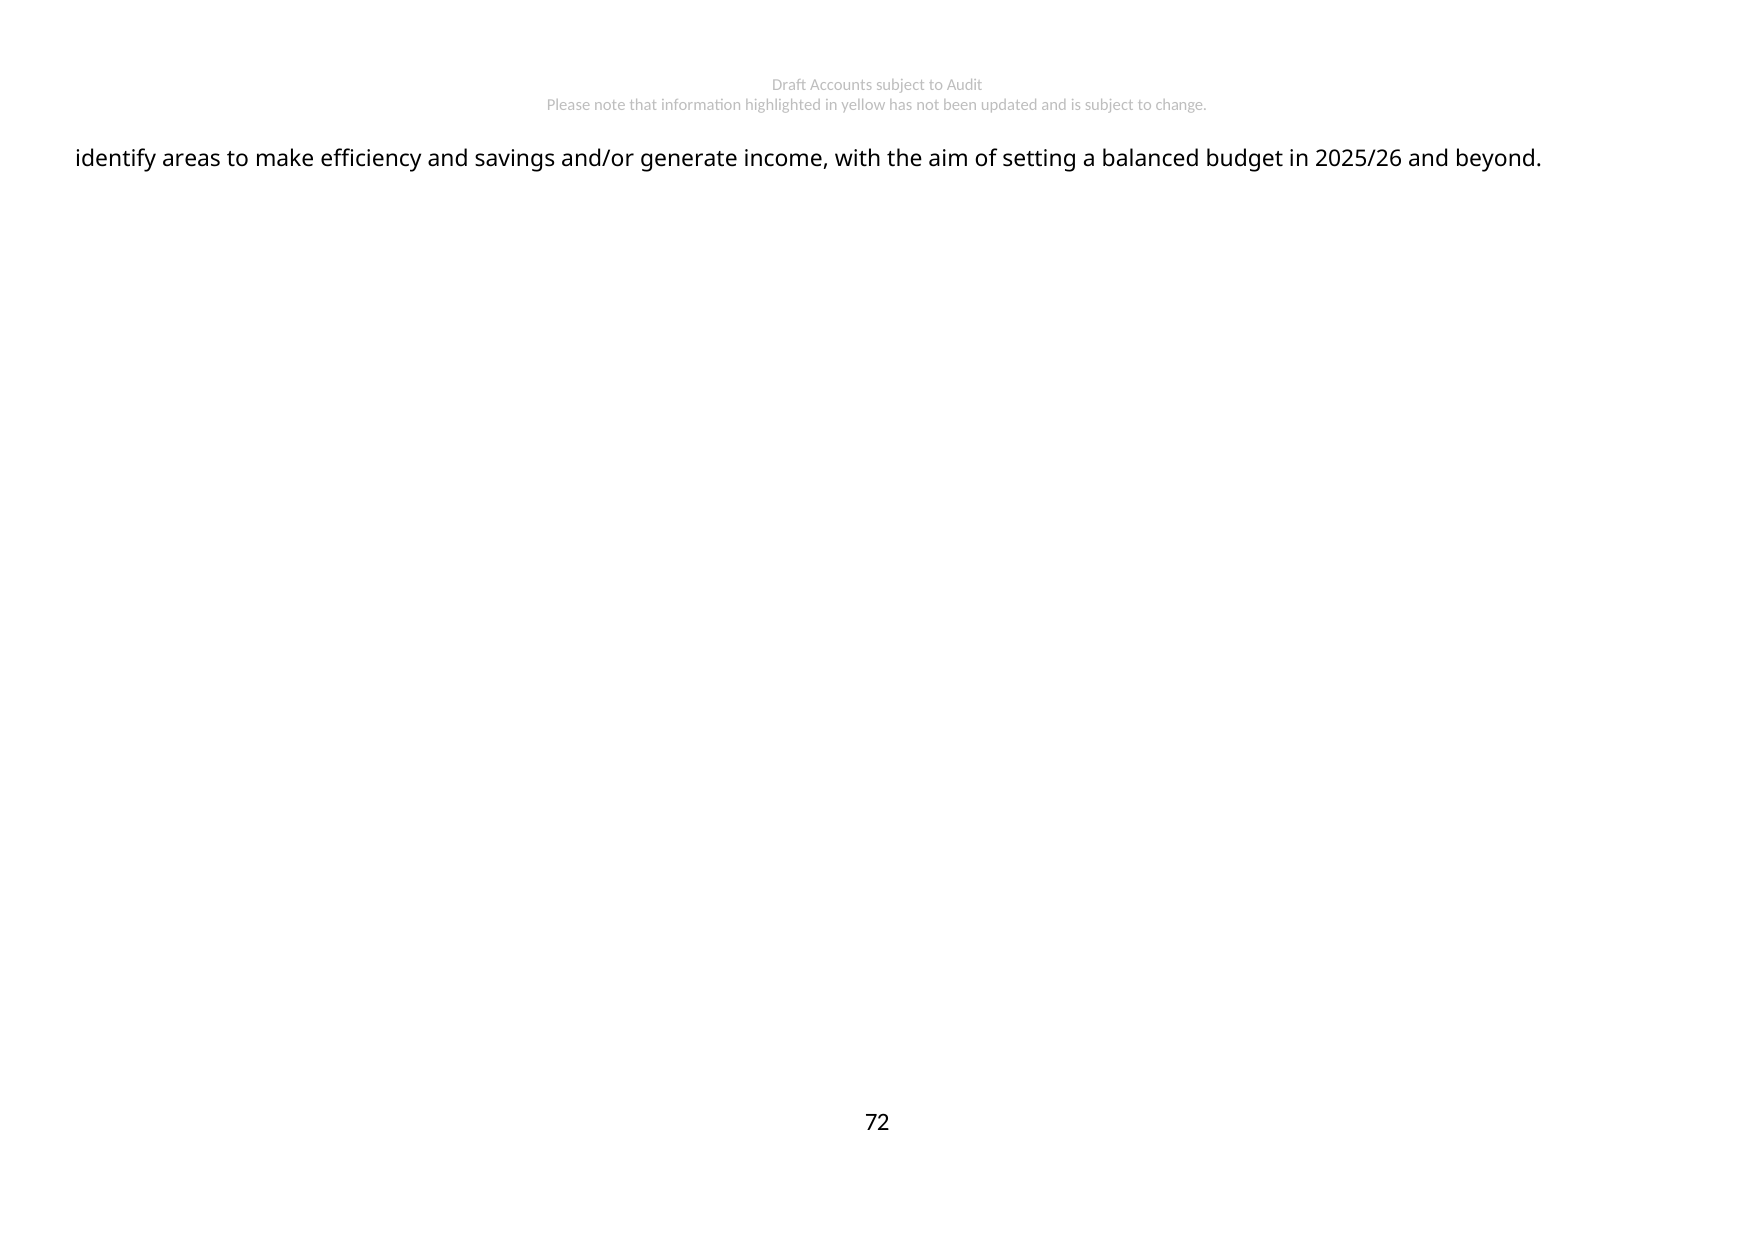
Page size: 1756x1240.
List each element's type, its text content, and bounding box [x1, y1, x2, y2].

text identify areas to make efficiency and savings and/or generate income, with the aim of setting a balanced budget in 2025/26 and beyond. [75, 142, 1681, 173]
